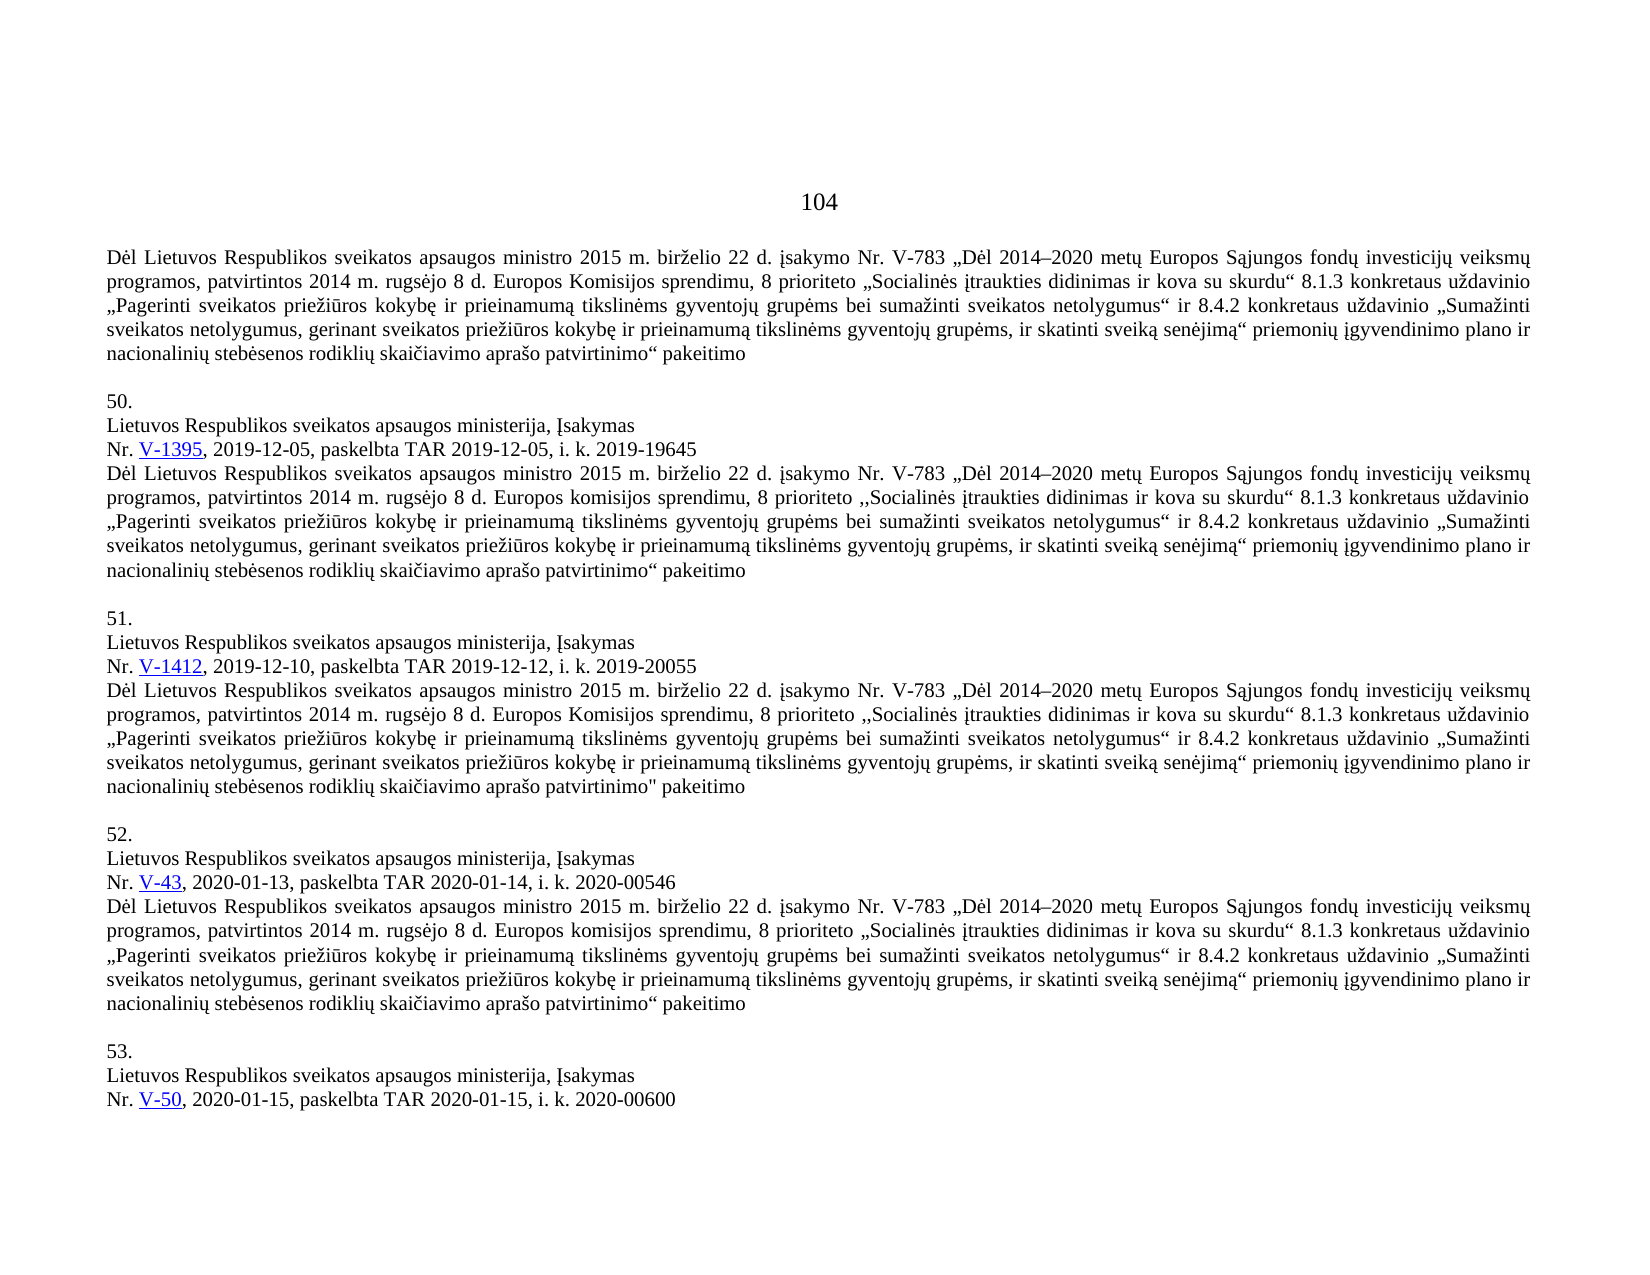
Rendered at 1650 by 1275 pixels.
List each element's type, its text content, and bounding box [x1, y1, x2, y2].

text 53. [106, 1039, 1532, 1063]
text Nr. V-1395, 2019-12-05, paskelbta TAR 2019-12-05, i. k. 2019-19645 [106, 437, 1532, 461]
text 51. [106, 606, 1532, 630]
text Lietuvos Respublikos sveikatos apsaugos ministerija, Įsakymas [106, 630, 1532, 654]
text Dėl Lietuvos Respublikos sveikatos apsaugos ministro 2015 m. birželio 22 d. įsakymo Nr. V-783 „Dėl 2014–2020 metų Europos Sąjungos fondų investicijų veiksmų programos, patvirtintos 2014 m. rugsėjo 8 d. Europos komisijos sprendimu, 8 prioriteto ,,Socialinės įtraukties didinimas ir kova su skurdu“ 8.1.3 konkretaus uždavinio „Pagerinti sveikatos priežiūros kokybę ir prieinamumą tikslinėms gyventojų grupėms bei sumažinti sveikatos netolygumus“ ir 8.4.2 konkretaus uždavinio „Sumažinti sveikatos netolygumus, gerinant sveikatos priežiūros kokybę ir prieinamumą tikslinėms gyventojų grupėms, ir skatinti sveiką senėjimą“ priemonių įgyvendinimo plano ir nacionalinių stebėsenos rodiklių skaičiavimo aprašo patvirtinimo“ pakeitimo [106, 461, 1532, 582]
text Lietuvos Respublikos sveikatos apsaugos ministerija, Įsakymas [106, 413, 1532, 437]
text 50. [106, 389, 1532, 413]
text Lietuvos Respublikos sveikatos apsaugos ministerija, Įsakymas [106, 1063, 1532, 1087]
text Lietuvos Respublikos sveikatos apsaugos ministerija, Įsakymas [106, 846, 1532, 870]
text Nr. V-50, 2020-01-15, paskelbta TAR 2020-01-15, i. k. 2020-00600 [106, 1087, 1532, 1111]
text Dėl Lietuvos Respublikos sveikatos apsaugos ministro 2015 m. birželio 22 d. įsakymo Nr. V-783 „Dėl 2014–2020 metų Europos Sąjungos fondų investicijų veiksmų programos, patvirtintos 2014 m. rugsėjo 8 d. Europos Komisijos sprendimu, 8 prioriteto „Socialinės įtraukties didinimas ir kova su skurdu“ 8.1.3 konkretaus uždavinio „Pagerinti sveikatos priežiūros kokybę ir prieinamumą tikslinėms gyventojų grupėms bei sumažinti sveikatos netolygumus“ ir 8.4.2 konkretaus uždavinio „Sumažinti sveikatos netolygumus, gerinant sveikatos priežiūros kokybę ir prieinamumą tikslinėms gyventojų grupėms, ir skatinti sveiką senėjimą“ priemonių įgyvendinimo plano ir nacionalinių stebėsenos rodiklių skaičiavimo aprašo patvirtinimo“ pakeitimo [106, 245, 1532, 365]
text Nr. V-43, 2020-01-13, paskelbta TAR 2020-01-14, i. k. 2020-00546 [106, 870, 1532, 894]
text Nr. V-1412, 2019-12-10, paskelbta TAR 2019-12-12, i. k. 2019-20055 [106, 654, 1532, 678]
text Dėl Lietuvos Respublikos sveikatos apsaugos ministro 2015 m. birželio 22 d. įsakymo Nr. V-783 „Dėl 2014–2020 metų Europos Sąjungos fondų investicijų veiksmų programos, patvirtintos 2014 m. rugsėjo 8 d. Europos Komisijos sprendimu, 8 prioriteto ,,Socialinės įtraukties didinimas ir kova su skurdu“ 8.1.3 konkretaus uždavinio „Pagerinti sveikatos priežiūros kokybę ir prieinamumą tikslinėms gyventojų grupėms bei sumažinti sveikatos netolygumus“ ir 8.4.2 konkretaus uždavinio „Sumažinti sveikatos netolygumus, gerinant sveikatos priežiūros kokybę ir prieinamumą tikslinėms gyventojų grupėms, ir skatinti sveiką senėjimą“ priemonių įgyvendinimo plano ir nacionalinių stebėsenos rodiklių skaičiavimo aprašo patvirtinimo" pakeitimo [106, 678, 1532, 798]
text Dėl Lietuvos Respublikos sveikatos apsaugos ministro 2015 m. birželio 22 d. įsakymo Nr. V-783 „Dėl 2014–2020 metų Europos Sąjungos fondų investicijų veiksmų programos, patvirtintos 2014 m. rugsėjo 8 d. Europos komisijos sprendimu, 8 prioriteto „Socialinės įtraukties didinimas ir kova su skurdu“ 8.1.3 konkretaus uždavinio „Pagerinti sveikatos priežiūros kokybę ir prieinamumą tikslinėms gyventojų grupėms bei sumažinti sveikatos netolygumus“ ir 8.4.2 konkretaus uždavinio „Sumažinti sveikatos netolygumus, gerinant sveikatos priežiūros kokybę ir prieinamumą tikslinėms gyventojų grupėms, ir skatinti sveiką senėjimą“ priemonių įgyvendinimo plano ir nacionalinių stebėsenos rodiklių skaičiavimo aprašo patvirtinimo“ pakeitimo [106, 894, 1532, 1015]
text 52. [106, 822, 1532, 846]
